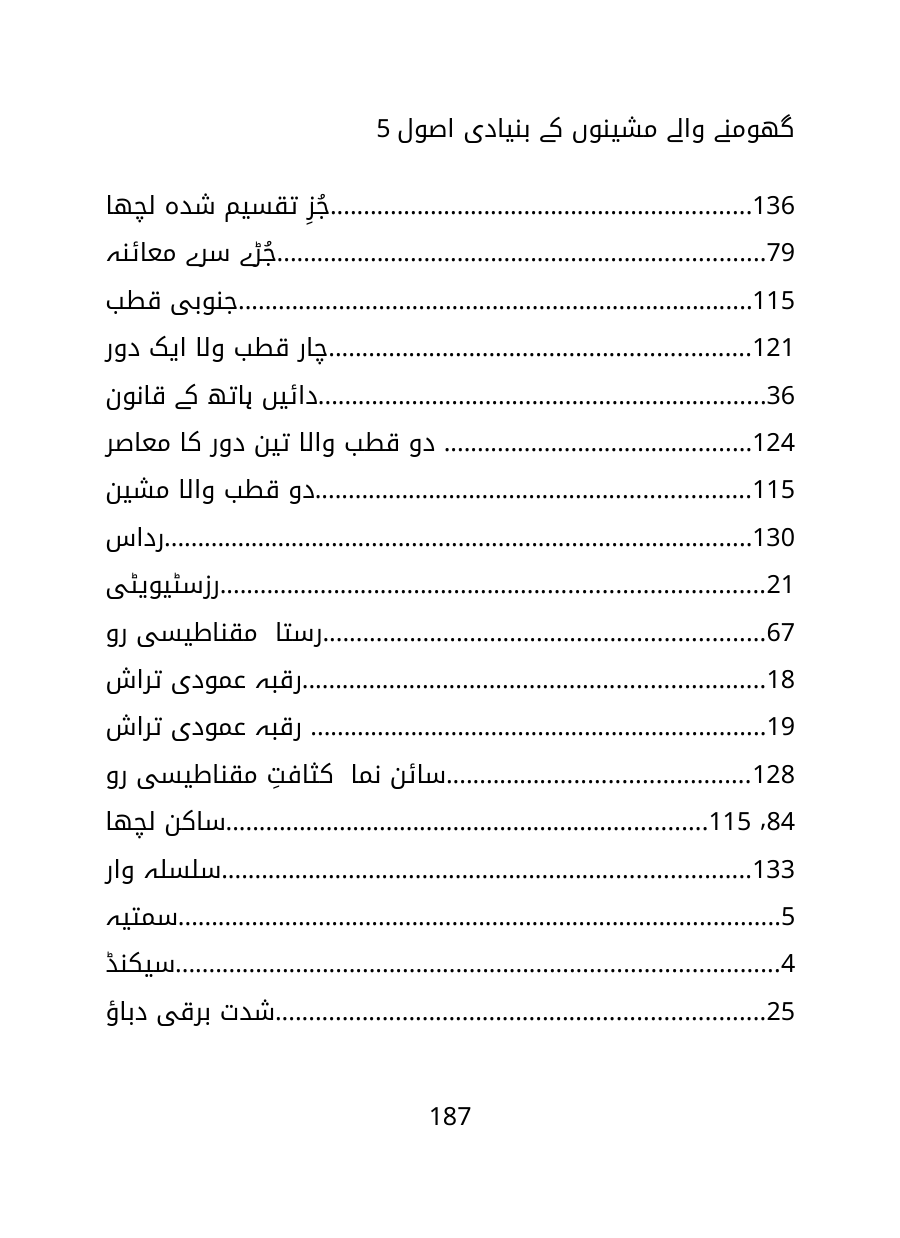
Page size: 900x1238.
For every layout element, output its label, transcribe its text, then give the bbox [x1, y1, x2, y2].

text شدت برقی دباؤ 25 [105, 988, 795, 1036]
text رداس 130 [105, 514, 795, 562]
text جنوبی قطب 115 [105, 277, 795, 324]
text رقبہ عمودی تراش 19 [105, 704, 795, 751]
text چار قطب ولا ایک دور 121 [105, 324, 795, 372]
text دائیں ہاتھ کے قانون 36 [105, 372, 795, 419]
text سائن نما کثافتِ مقناطیسی رو 128 [105, 751, 795, 798]
text رزسٹیویٹی 21 [105, 562, 795, 609]
text جُڑے سرے معائنہ 79 [105, 230, 795, 277]
text دو قطب والا مشین 115 [105, 467, 795, 514]
text رقبہ عمودی تراش 18 [105, 656, 795, 704]
text سلسلہ وار 133 [105, 846, 795, 893]
text ساکن لچھا 84, 115 [105, 798, 795, 846]
text سیکنڈ 4 [105, 941, 795, 988]
text جُزِ تقسیم شدہ لچھا 136 [105, 182, 795, 230]
text دو قطب والا تین دور کا معاصر 124 [105, 419, 795, 467]
text رستا مقناطیسی رو 67 [105, 609, 795, 656]
text سمتیہ 5 [105, 893, 795, 941]
